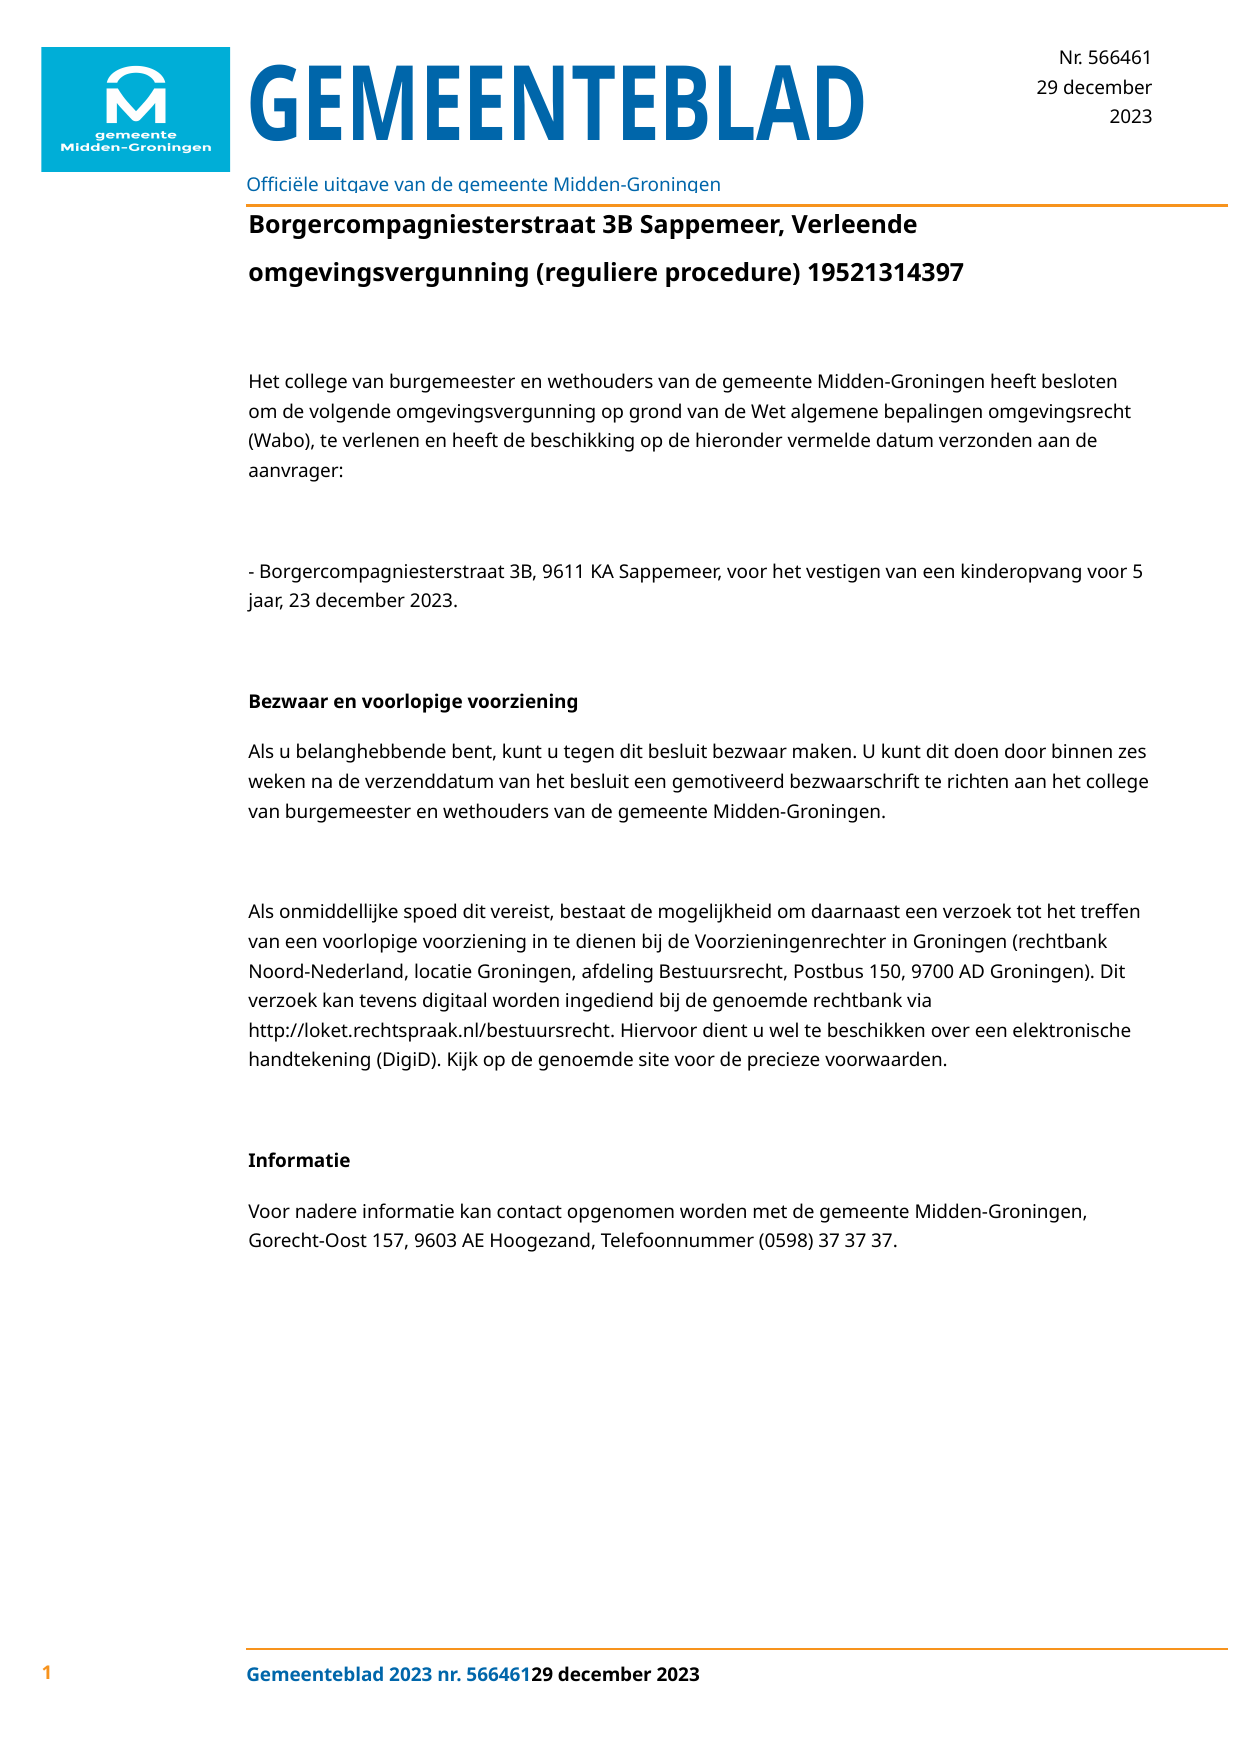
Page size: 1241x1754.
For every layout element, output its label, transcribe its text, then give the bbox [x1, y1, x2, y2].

text Borgercompagniesterstraat 3B Sappemeer, Verleende omgevingsvergunning (reguliere procedure) 19521314397 [248, 207, 1152, 288]
text Als u belanghebbende bent, kunt u tegen dit besluit bezwaar maken. U kunt dit doen door binnen zes weken na de verzenddatum van het besluit een gemotiveerd bezwaarschrift te richten aan het college van burgemeester en wethouders van de gemeente Midden-Groningen. [248, 739, 1152, 824]
text Voor nadere informatie kan contact opgenomen worden met de gemeente Midden-Groningen, Gorecht-Oost 157, 9603 AE Hoogezand, Telefoonnummer (0598) 37 37 37. [248, 1198, 1152, 1253]
picture [107, 89, 165, 122]
text - Borgercompagniesterstraat 3B, 9611 KA Sappemeer, voor het vestigen van een kinderopvang voor 5 jaar, 23 december 2023. [248, 558, 1152, 613]
text Bezwaar en voorlopige voorziening [248, 688, 1152, 714]
text Het college van burgemeester en wethouders van de gemeente Midden-Groningen heeft besloten om de volgende omgevingsvergunning op grond van de Wet algemene bepalingen omgevingsrecht (Wabo), te verlenen en heeft de beschikking op de hieronder vermelde datum verzonden aan de aanvrager: [248, 368, 1152, 483]
text Als onmiddellijke spoed dit vereist, bestaat de mogelijkheid om daarnaast een verzoek tot het treffen van een voorlopige voorziening in te dienen bij de Voorzieningenrechter in Groningen (rechtbank Noord-Nederland, locatie Groningen, afdeling Bestuursrecht, Postbus 150, 9700 AD Groningen). Dit verzoek kan tevens digitaal worden ingediend bij de genoemde rechtbank via http://loket.rechtspraak.nl/bestuursrecht. Hiervoor dient u wel te beschikken over een elektronische handtekening (DigiD). Kijk op de genoemde site voor de precieze voorwaarden. [248, 899, 1152, 1072]
text Informatie [248, 1147, 1152, 1173]
picture [108, 66, 164, 82]
picture [184, 146, 190, 153]
